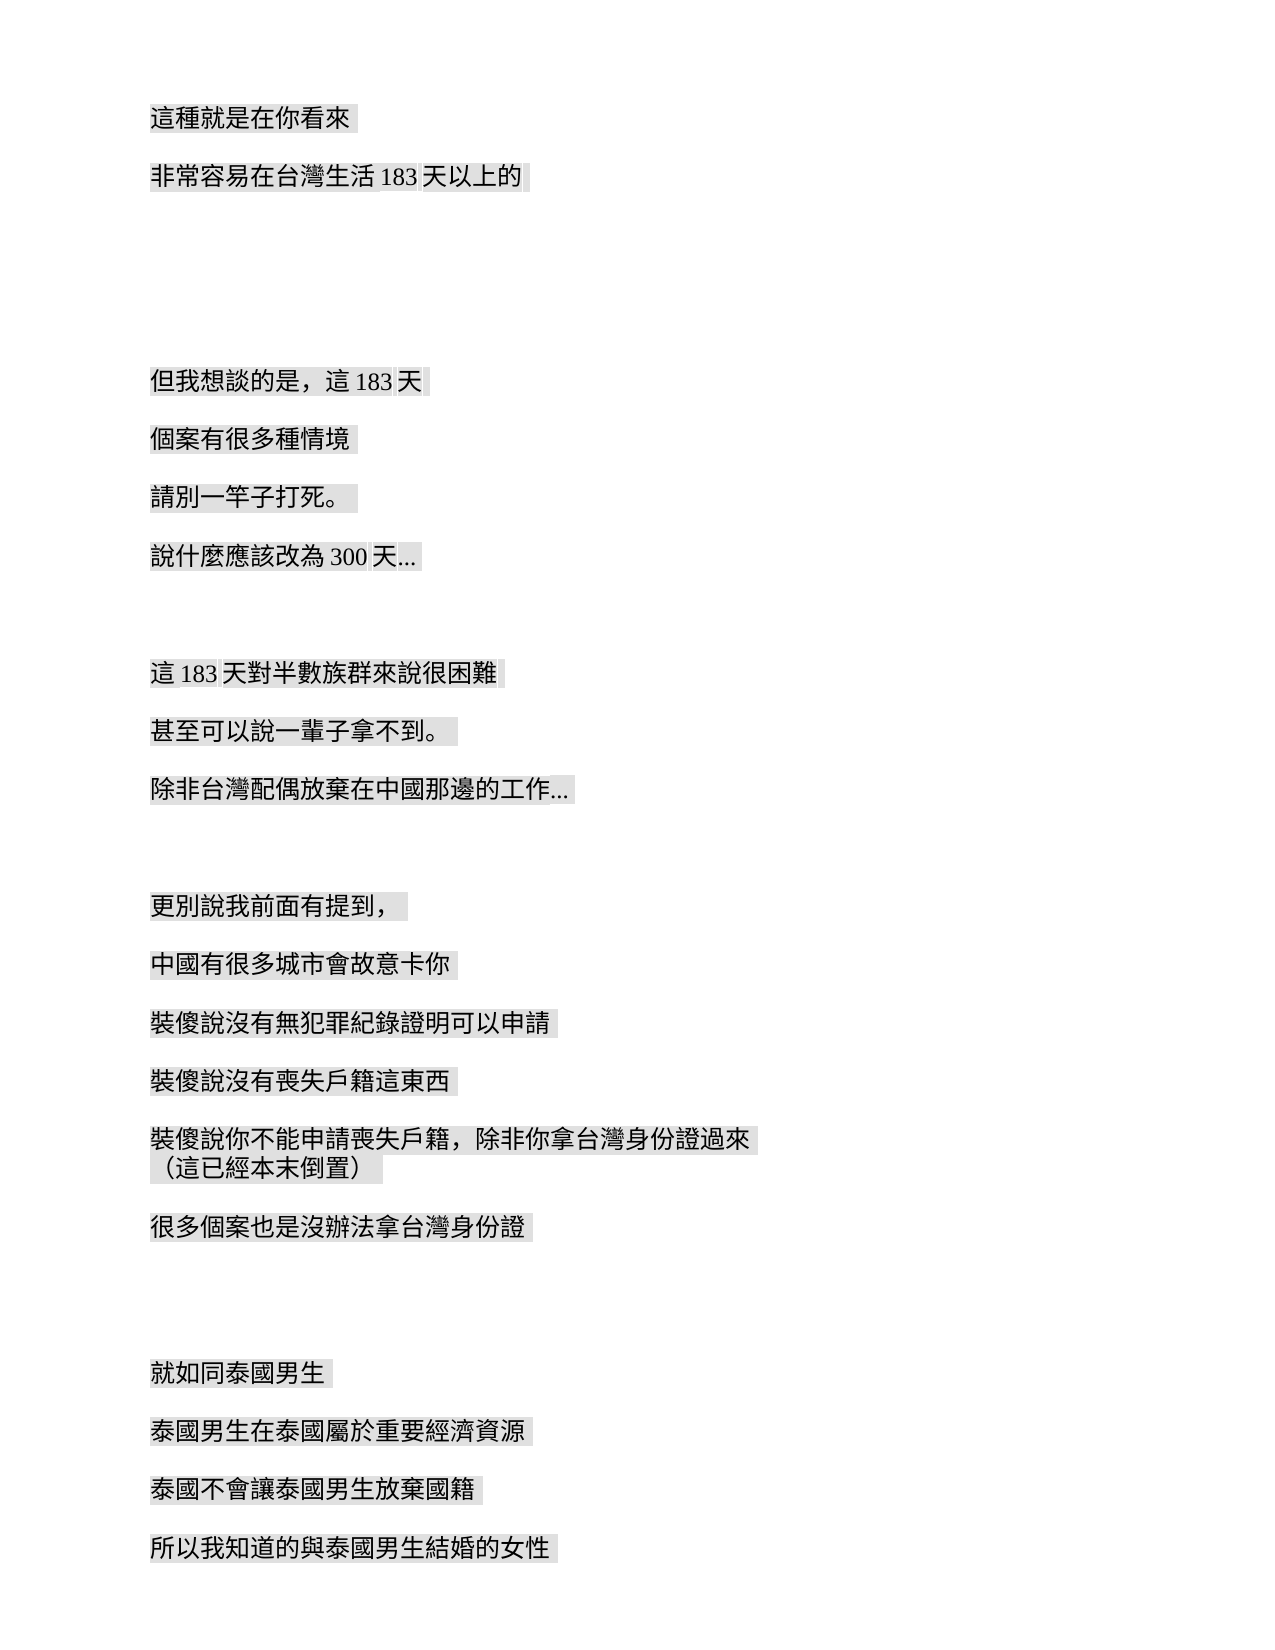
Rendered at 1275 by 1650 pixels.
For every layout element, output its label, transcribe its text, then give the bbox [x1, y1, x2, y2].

text 這種就是在你看來 非常容易在台灣生活183天以上的 但我想談的是，這183天 個案有很多種情境 請別一竿子打死。 說什麼應該改為300天... 這183天對半數族群來說很困難 甚至可以說一輩子拿不到。 除非台灣配偶放棄在中國那邊的工作... 更別說我前面有提到， 中國有很多城市會故意卡你 裝傻說沒有無犯罪紀錄證明可以申請 裝傻說沒有喪失戶籍這東西 裝傻說你不能申請喪失戶籍，除非你拿台灣身份證過來 （這已經本末倒置） 很多個案也是沒辦法拿台灣身份證 就如同泰國男生 泰國男生在泰國屬於重要經濟資源 泰國不會讓泰國男生放棄國籍 所以我知道的與泰國男生結婚的女性 [150, 75, 1125, 1563]
